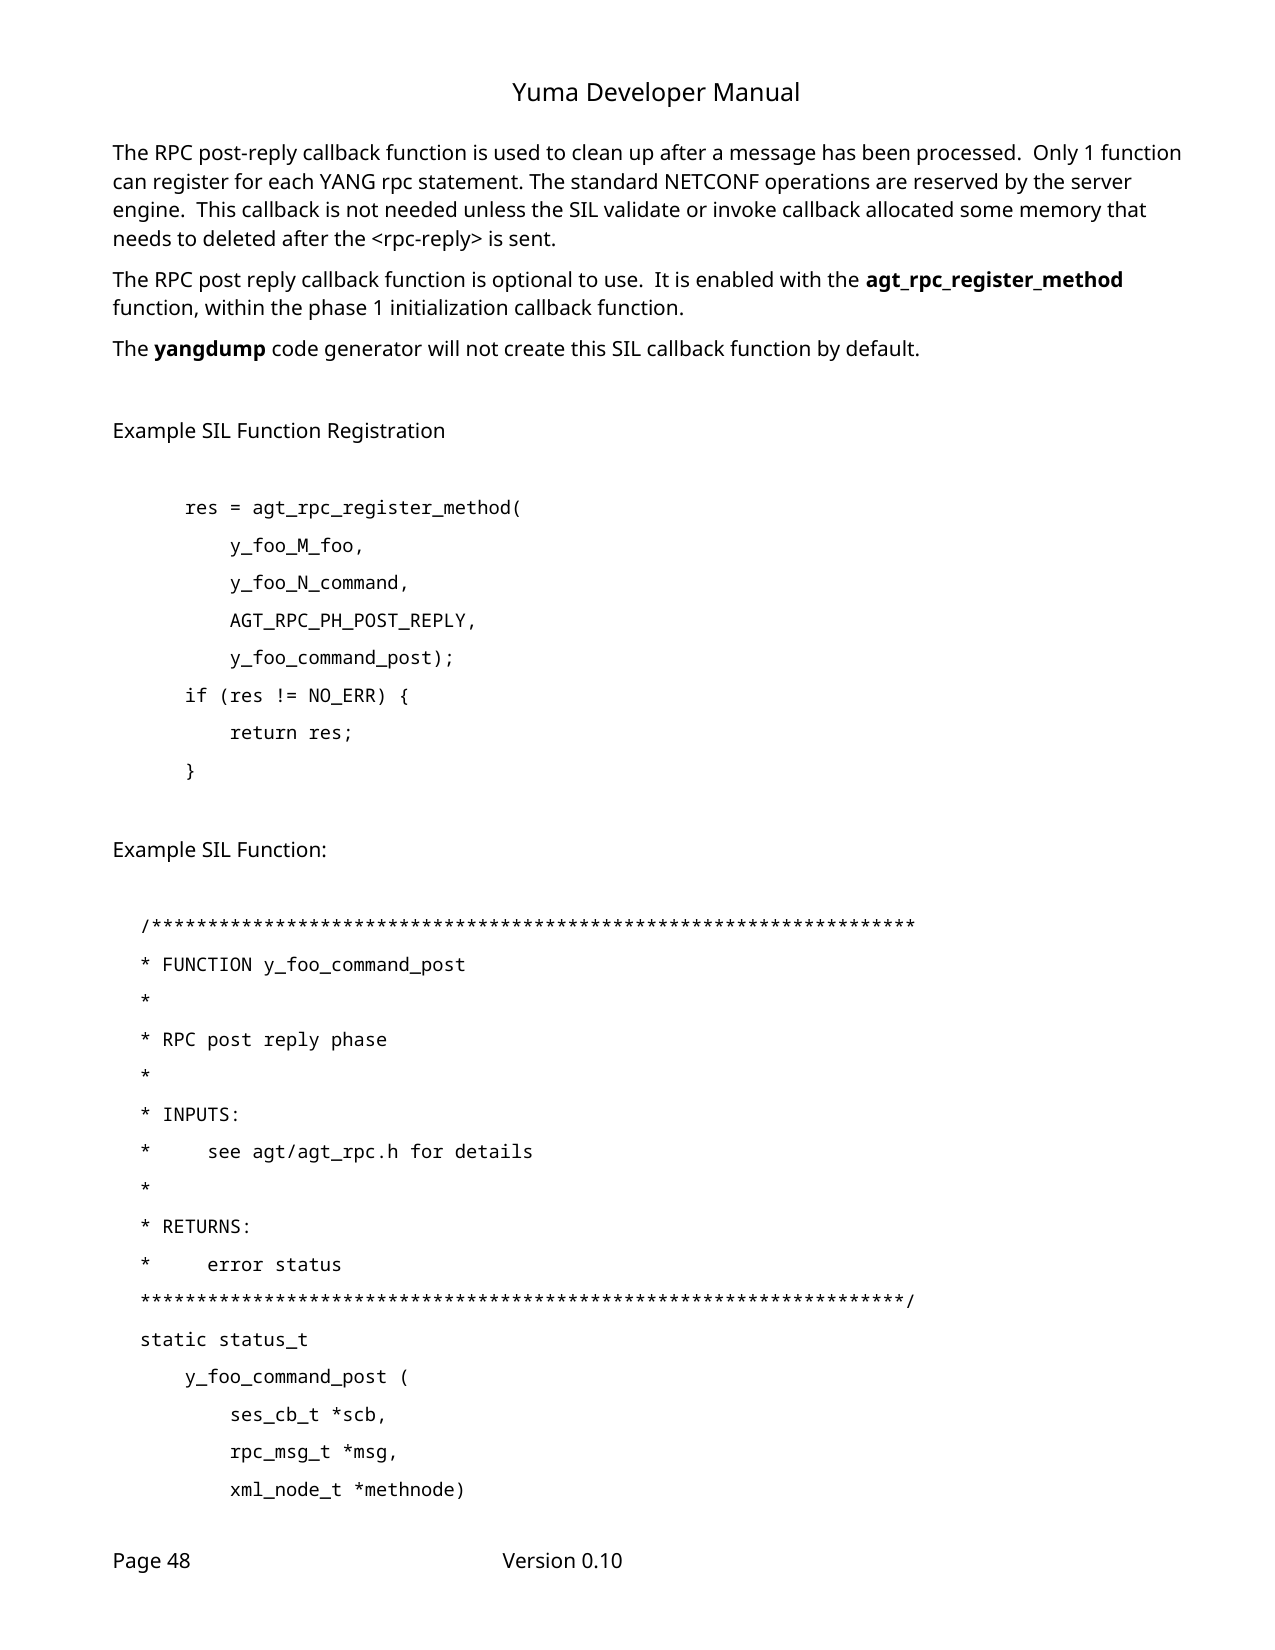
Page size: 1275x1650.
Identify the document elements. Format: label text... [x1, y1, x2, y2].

text The RPC post-reply callback function is used to clean up after a message has been processed. Only 1 function can register for each YANG rpc statement. The standard NETCONF operations are reserved by the server engine. This callback is not needed unless the SIL validate or invoke callback allocated some memory that needs to deleted after the <rpc-reply> is sent. [112, 138, 1200, 252]
text * [139, 989, 1200, 1014]
text * INPUTS: [139, 1101, 1200, 1127]
text * [139, 1176, 1200, 1202]
text Example SIL Function: [112, 835, 1200, 864]
text if (res != NO_ERR) { [139, 682, 1200, 707]
text The yangdump code generator will not create this SIL callback function by default. [112, 334, 1200, 363]
text Example SIL Function Registration [112, 416, 1200, 444]
text return res; [139, 719, 1200, 745]
text * FUNCTION y_foo_command_post [139, 951, 1200, 977]
text * see agt/agt_rpc.h for details [139, 1139, 1200, 1164]
text /******************************************************************** [139, 914, 1200, 939]
text * [139, 1064, 1200, 1089]
text y_foo_N_command, [139, 569, 1200, 595]
text * RPC post reply phase [139, 1026, 1200, 1052]
text static status_t [139, 1326, 1200, 1352]
text } [139, 757, 1200, 782]
text res = agt_rpc_register_method( [139, 494, 1200, 520]
text ********************************************************************/ [139, 1289, 1200, 1314]
text y_foo_command_post ( [139, 1364, 1200, 1389]
text The RPC post reply callback function is optional to use. It is enabled with the agt_rpc_register_method function, within the phase 1 initialization callback function. [112, 265, 1200, 322]
text * error status [139, 1251, 1200, 1277]
text xml_node_t *methnode) [139, 1476, 1200, 1502]
text y_foo_command_post); [139, 644, 1200, 670]
text * RETURNS: [139, 1214, 1200, 1239]
text AGT_RPC_PH_POST_REPLY, [139, 607, 1200, 632]
text y_foo_M_foo, [139, 532, 1200, 557]
text rpc_msg_t *msg, [139, 1439, 1200, 1464]
text ses_cb_t *scb, [139, 1401, 1200, 1427]
